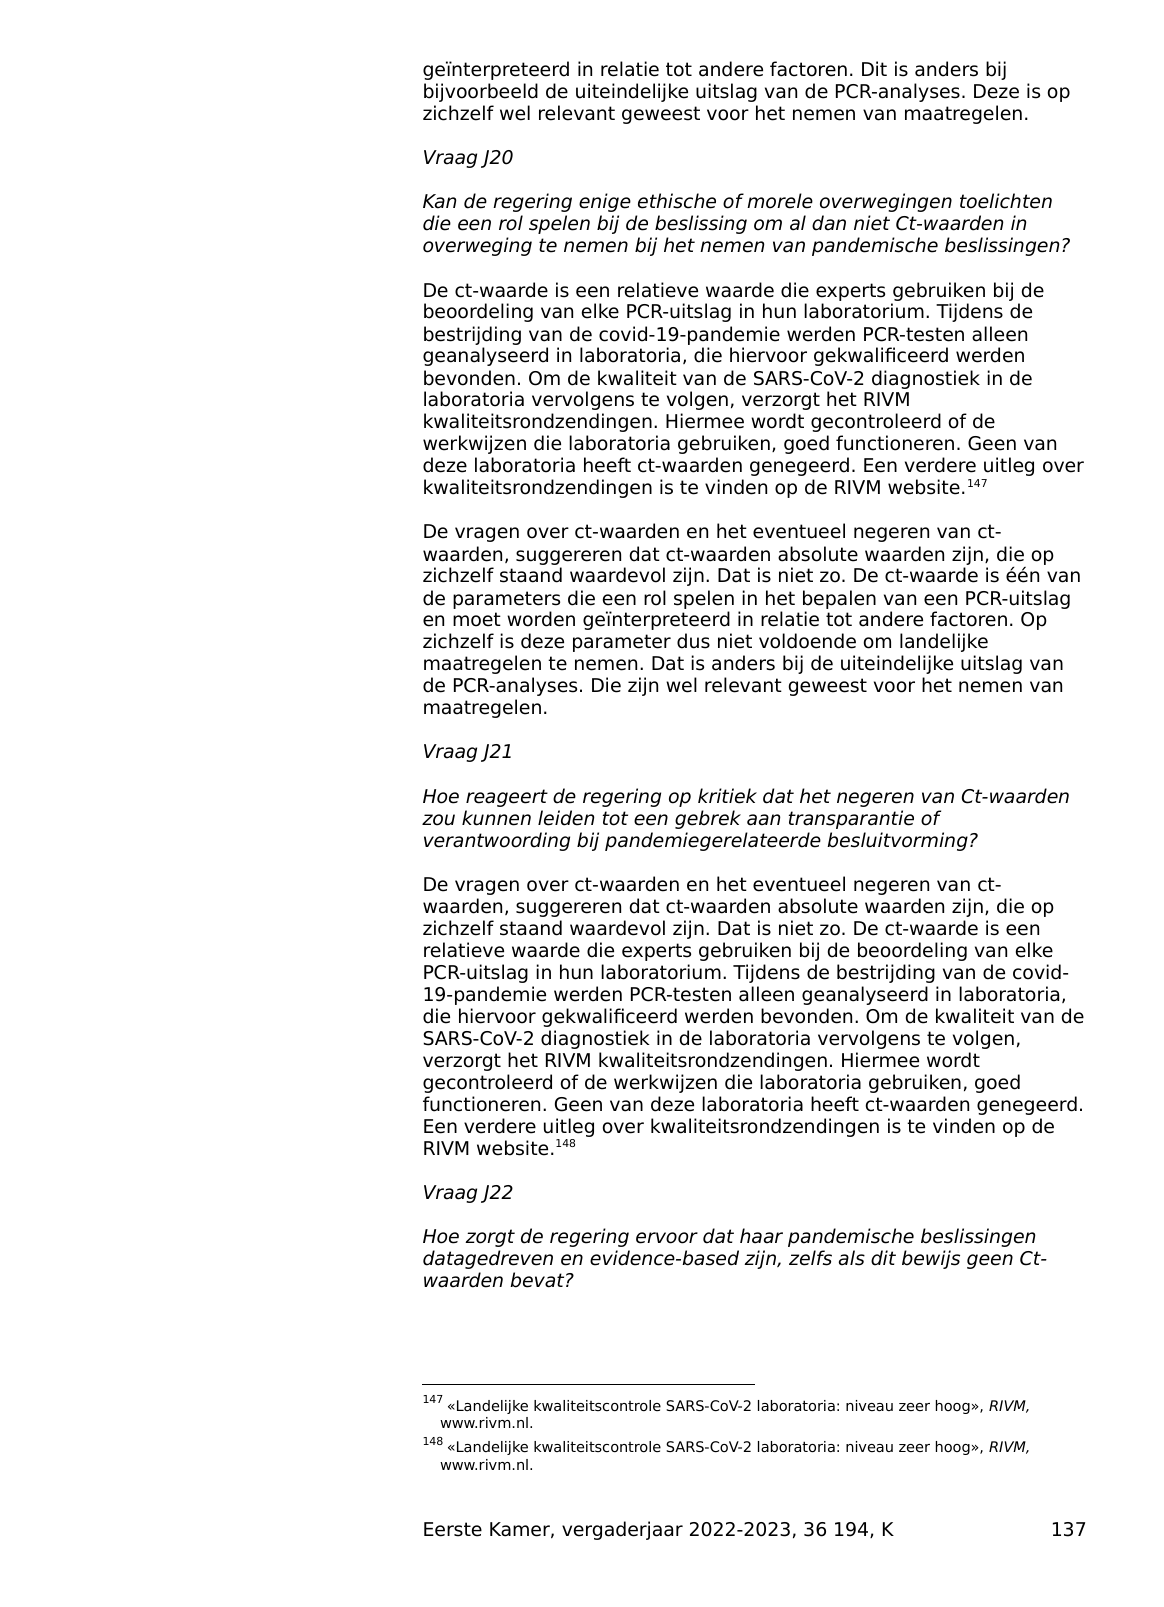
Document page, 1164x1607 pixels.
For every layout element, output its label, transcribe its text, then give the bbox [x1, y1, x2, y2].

text Hoe reageert de regering op kritiek dat het negeren van Ct-waarden zou kunnen leiden tot een gebrek aan transparantie of verantwoording bij pandemiegerelateerde besluitvorming? [422, 786, 1087, 852]
text Kan de regering enige ethische of morele overwegingen toelichten die een rol spelen bij de beslissing om al dan niet Ct-waarden in overweging te nemen bij het nemen van pandemische beslissingen? [422, 191, 1087, 257]
text De vragen over ct-waarden en het eventueel negeren van ct-waarden, suggereren dat ct-waarden absolute waarden zijn, die op zichzelf staand waardevol zijn. Dat is niet zo. De ct-waarde is één van de parameters die een rol spelen in het bepalen van een PCR-uitslag en moet worden geïnterpreteerd in relatie tot andere factoren. Op zichzelf is deze parameter dus niet voldoende om landelijke maatregelen te nemen. Dat is anders bij de uiteindelijke uitslag van de PCR-analyses. Die zijn wel relevant geweest voor het nemen van maatregelen. [422, 521, 1087, 719]
text Hoe zorgt de regering ervoor dat haar pandemische beslissingen datagedreven en evidence-based zijn, zelfs als dit bewijs geen Ct-waarden bevat? [422, 1226, 1087, 1292]
text «Landelijke kwaliteitscontrole SARS-CoV-2 laboratoria: niveau zeer hoog», RIVM, www.rivm.nl. [422, 1435, 1087, 1474]
text geïnterpreteerd in relatie tot andere factoren. Dit is anders bij bijvoorbeeld de uiteindelijke uitslag van de PCR-analyses. Deze is op zichzelf wel relevant geweest voor het nemen van maatregelen. [422, 59, 1087, 125]
text «Landelijke kwaliteitscontrole SARS-CoV-2 laboratoria: niveau zeer hoog», RIVM, www.rivm.nl. [422, 1393, 1087, 1432]
text De ct-waarde is een relatieve waarde die experts gebruiken bij de beoordeling van elke PCR-uitslag in hun laboratorium. Tijdens de bestrijding van de covid-19-pandemie werden PCR-testen alleen geanalyseerd in laboratoria, die hiervoor gekwalificeerd werden bevonden. Om de kwaliteit van de SARS-CoV-2 diagnostiek in de laboratoria vervolgens te volgen, verzorgt het RIVM kwaliteitsrondzendingen. Hiermee wordt gecontroleerd of de werkwijzen die laboratoria gebruiken, goed functioneren. Geen van deze laboratoria heeft ct-waarden genegeerd. Een verdere uitleg over kwaliteitsrondzendingen is te vinden op de RIVM website. [422, 279, 1087, 499]
subtitle Vraag J22 [422, 1182, 1087, 1204]
text De vragen over ct-waarden en het eventueel negeren van ct-waarden, suggereren dat ct-waarden absolute waarden zijn, die op zichzelf staand waardevol zijn. Dat is niet zo. De ct-waarde is een relatieve waarde die experts gebruiken bij de beoordeling van elke PCR-uitslag in hun laboratorium. Tijdens de bestrijding van de covid-19-pandemie werden PCR-testen alleen geanalyseerd in laboratoria, die hiervoor gekwalificeerd werden bevonden. Om de kwaliteit van de SARS-CoV-2 diagnostiek in de laboratoria vervolgens te volgen, verzorgt het RIVM kwaliteitsrondzendingen. Hiermee wordt gecontroleerd of de werkwijzen die laboratoria gebruiken, goed functioneren. Geen van deze laboratoria heeft ct-waarden genegeerd. Een verdere uitleg over kwaliteitsrondzendingen is te vinden op de RIVM website. [422, 874, 1087, 1159]
subtitle Vraag J21 [422, 741, 1087, 763]
subtitle Vraag J20 [422, 147, 1087, 169]
